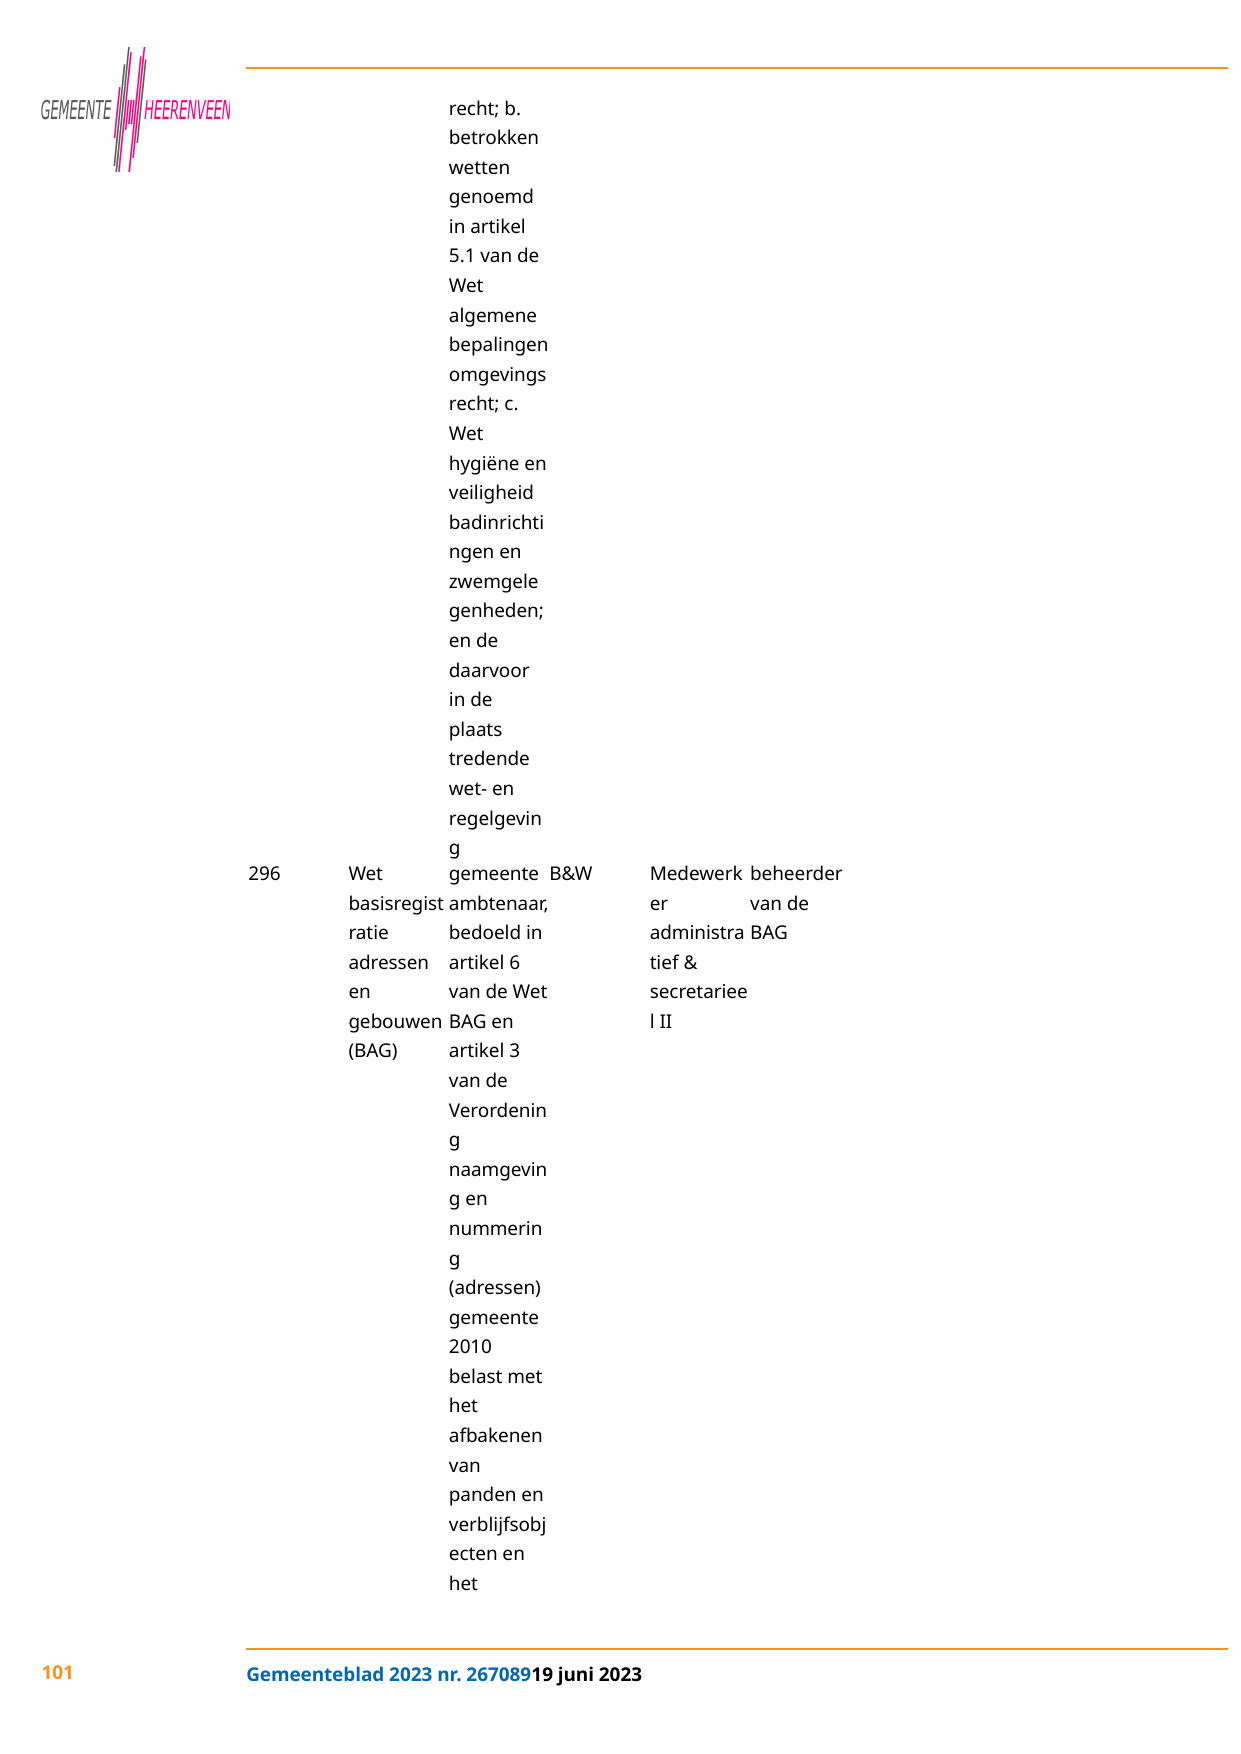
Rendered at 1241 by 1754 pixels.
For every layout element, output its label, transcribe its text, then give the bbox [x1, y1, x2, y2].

table_cell [951, 860, 1051, 1596]
table_cell [850, 860, 951, 1596]
table_cell [248, 95, 348, 860]
picture [41, 47, 231, 172]
table_cell [650, 95, 750, 860]
table_cell Medewerker administratief & secretarieel II [650, 860, 750, 1596]
table_cell [348, 95, 449, 860]
table_cell B&W [549, 860, 649, 1596]
table_cell Wet basisregistratie adressen en gebouwen (BAG) [348, 860, 449, 1596]
table_cell gemeenteambtenaar, bedoeld in artikel 6 van de Wet BAG en artikel 3 van de Verordening naamgeving en nummering (adressen) gemeente 2010 belast met het afbakenen van panden en verblijfsobjecten en het [449, 860, 549, 1596]
table_cell [549, 95, 649, 860]
table_cell [951, 95, 1051, 860]
table_cell [850, 95, 951, 860]
table_cell [1051, 860, 1152, 1596]
table_cell recht; b. betrokken wetten genoemd in artikel 5.1 van de Wet algemene bepalingen omgevingsrecht; c. Wet hygiëne en veiligheid badinrichtingen en zwemgelegenheden; en de daarvoor in de plaats tredende wet- en regelgeving [449, 95, 549, 860]
table_cell 296 [248, 860, 348, 1596]
table_cell [1051, 95, 1152, 860]
table_cell [750, 95, 850, 860]
table_cell beheerder van de BAG [750, 860, 850, 1596]
